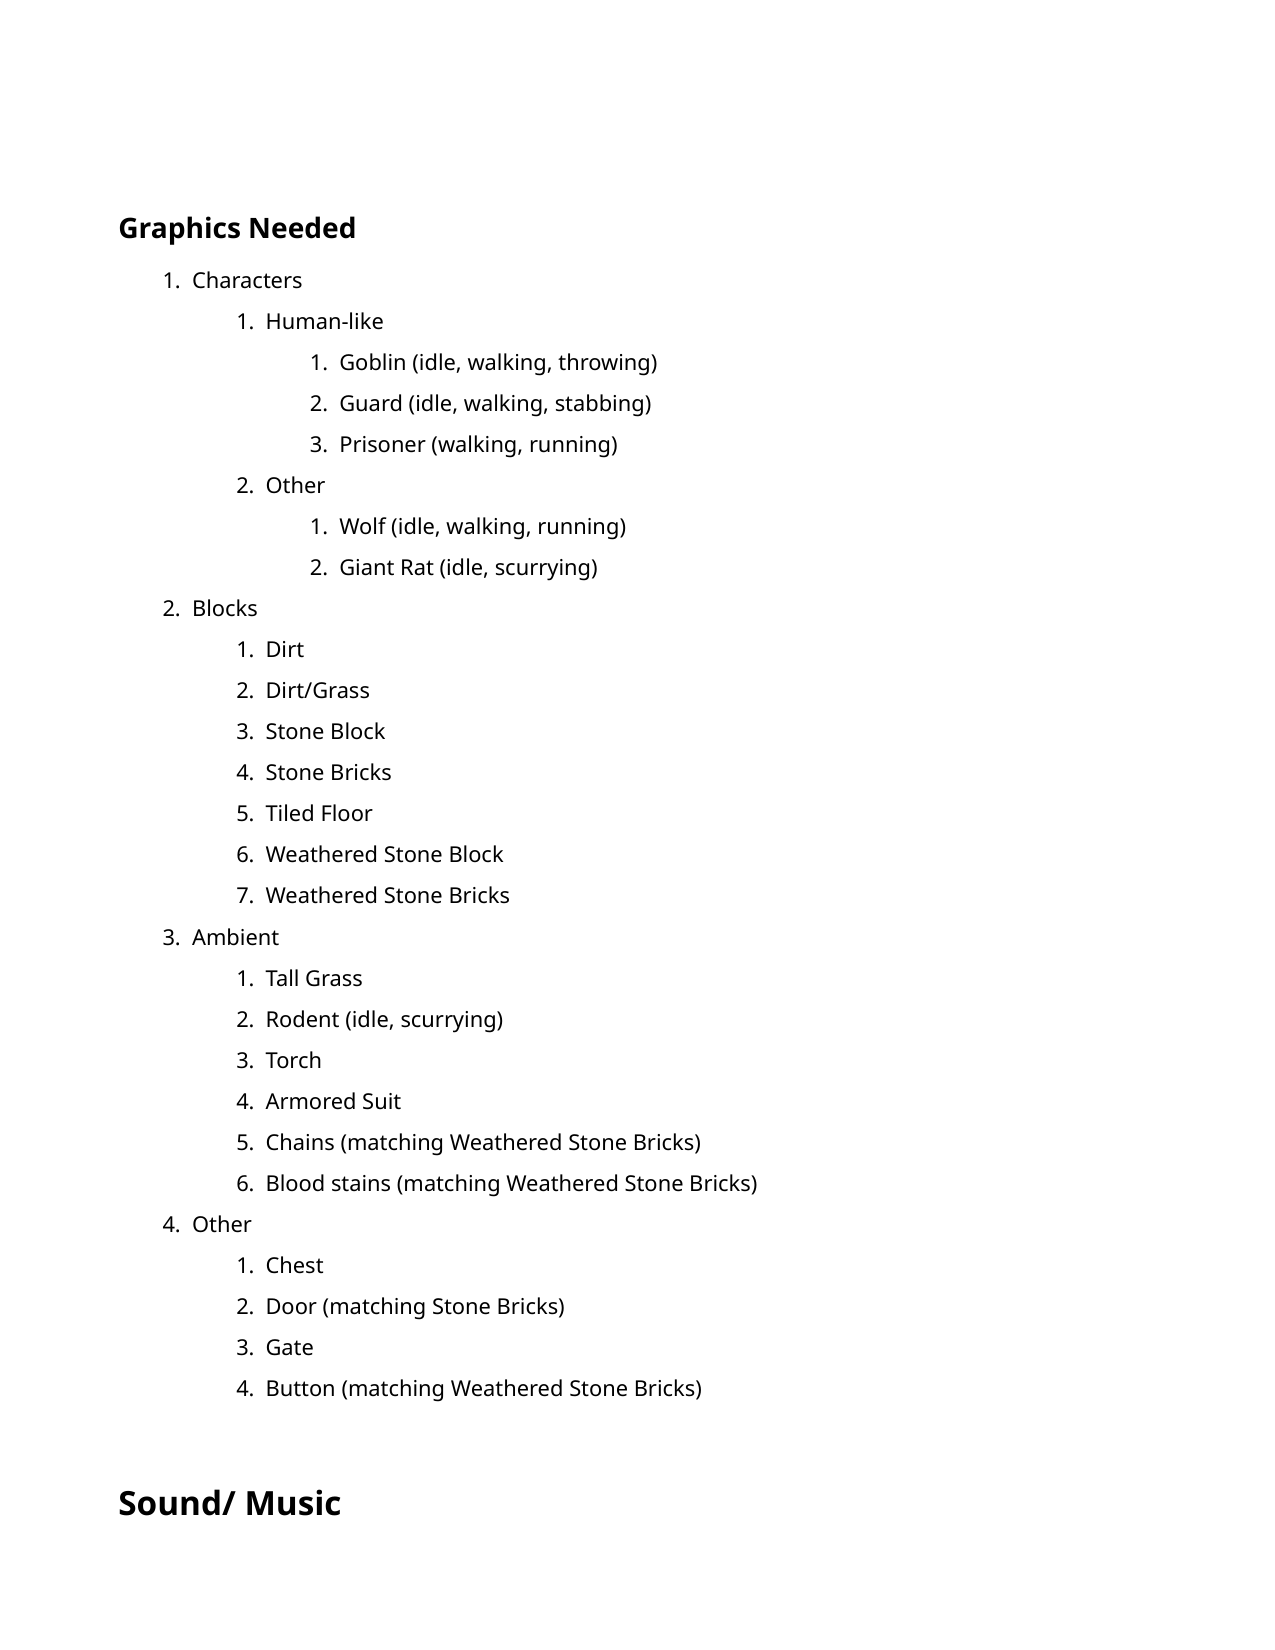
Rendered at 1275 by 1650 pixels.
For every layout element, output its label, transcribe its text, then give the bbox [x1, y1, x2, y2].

list Chains (matching Weathered Stone Bricks) [236, 1127, 1157, 1157]
list Blood stains (matching Weathered Stone Bricks) [236, 1168, 1157, 1198]
list Wolf (idle, walking, running) [309, 511, 1157, 541]
list Gate [236, 1332, 1157, 1362]
list Door (matching Stone Bricks) [236, 1291, 1157, 1321]
list Characters [162, 265, 1157, 295]
list Weathered Stone Bricks [236, 881, 1157, 910]
list Guard (idle, walking, stabbing) [309, 388, 1157, 418]
list Stone Block [236, 716, 1157, 746]
list Tall Grass [236, 963, 1157, 992]
list Armored Suit [236, 1086, 1157, 1116]
list Prisoner (walking, running) [309, 429, 1157, 459]
list Ambient [162, 922, 1157, 951]
list Goblin (idle, walking, throwing) [309, 347, 1157, 377]
list Tiled Floor [236, 798, 1157, 828]
list Dirt [236, 634, 1157, 664]
subtitle Graphics Needed [118, 208, 1157, 247]
list Other [236, 470, 1157, 500]
list Torch [236, 1045, 1157, 1074]
list Stone Bricks [236, 757, 1157, 787]
list Giant Rat (idle, scurrying) [309, 552, 1157, 582]
list Other [162, 1209, 1157, 1239]
list Human-like [236, 306, 1157, 336]
list Button (matching Weathered Stone Bricks) [236, 1373, 1157, 1403]
list Dirt/Grass [236, 675, 1157, 705]
list Chest [236, 1250, 1157, 1280]
list Blocks [162, 593, 1157, 623]
list Rodent (idle, scurrying) [236, 1004, 1157, 1033]
text Sound/ Music [118, 1479, 1157, 1525]
list Weathered Stone Block [236, 839, 1157, 869]
